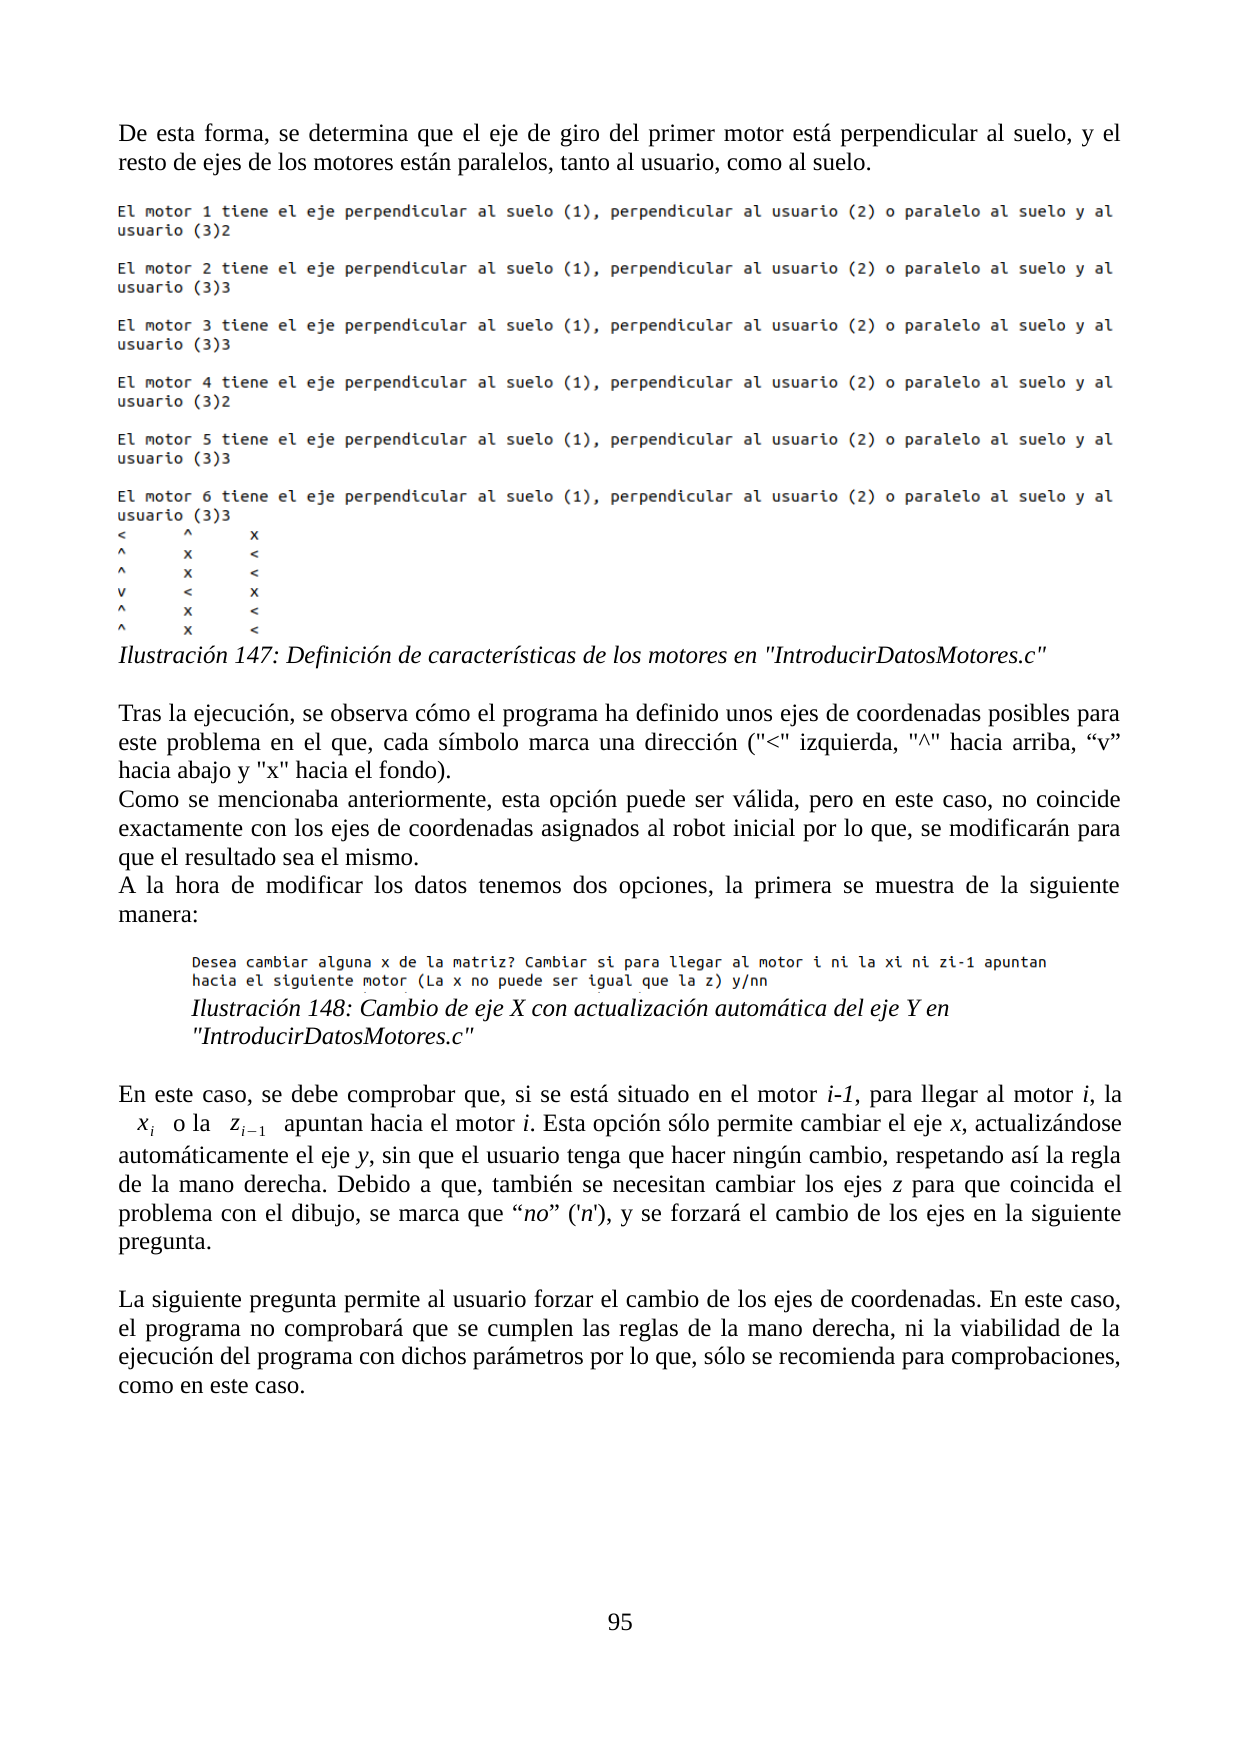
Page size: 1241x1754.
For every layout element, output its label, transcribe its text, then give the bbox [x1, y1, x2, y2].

text Como se mencionaba anteriormente, esta opción puede ser válida, pero en este caso, no coincide exactamente con los ejes de coordenadas asignados al robot inicial por lo que, se modificarán para que el resultado sea el mismo. [118, 784, 1122, 870]
text Ilustración 147: Definición de características de los motores en "IntroducirDatosMotores.c" [118, 641, 1122, 669]
text La siguiente pregunta permite al usuario forzar el cambio de los ejes de coordenadas. En este caso, el programa no comprobará que se cumplen las reglas de la mano derecha, ni la viabilidad de la ejecución del programa con dichos parámetros por lo que, sólo se recomienda para comprobaciones, como en este caso. [118, 1284, 1122, 1399]
text Ilustración 148: Cambio de eje X con actualización automática del eje Y en "IntroducirDatosMotores.c" [191, 993, 1049, 1050]
text A la hora de modificar los datos tenemos dos opciones, la primera se muestra de la siguiente manera: [118, 870, 1122, 928]
text En este caso, se debe comprobar que, si se está situado en el motor i-1, para llegar al motor i, lao laapuntan hacia el motor i. Esta opción sólo permite cambiar el eje x, actualizándose automáticamente el eje y, sin que el usuario tenga que hacer ningún cambio, respetando así la regla de la mano derecha. Debido a que, también se necesitan cambiar los ejes z para que coincida el problema con el dibujo, se marca que “no” ('n'), y se forzará el cambio de los ejes en la siguiente pregunta. [118, 1079, 1122, 1255]
text Tras la ejecución, se observa cómo el programa ha definido unos ejes de coordenadas posibles para este problema en el que, cada símbolo marca una dirección ("<" izquierda, "^" hacia arriba, “v” hacia abajo y "x" hacia el fondo). [118, 698, 1122, 784]
text De esta forma, se determina que el eje de giro del primer motor está perpendicular al suelo, y el resto de ejes de los motores están paralelos, tanto al usuario, como al suelo. [118, 118, 1122, 176]
